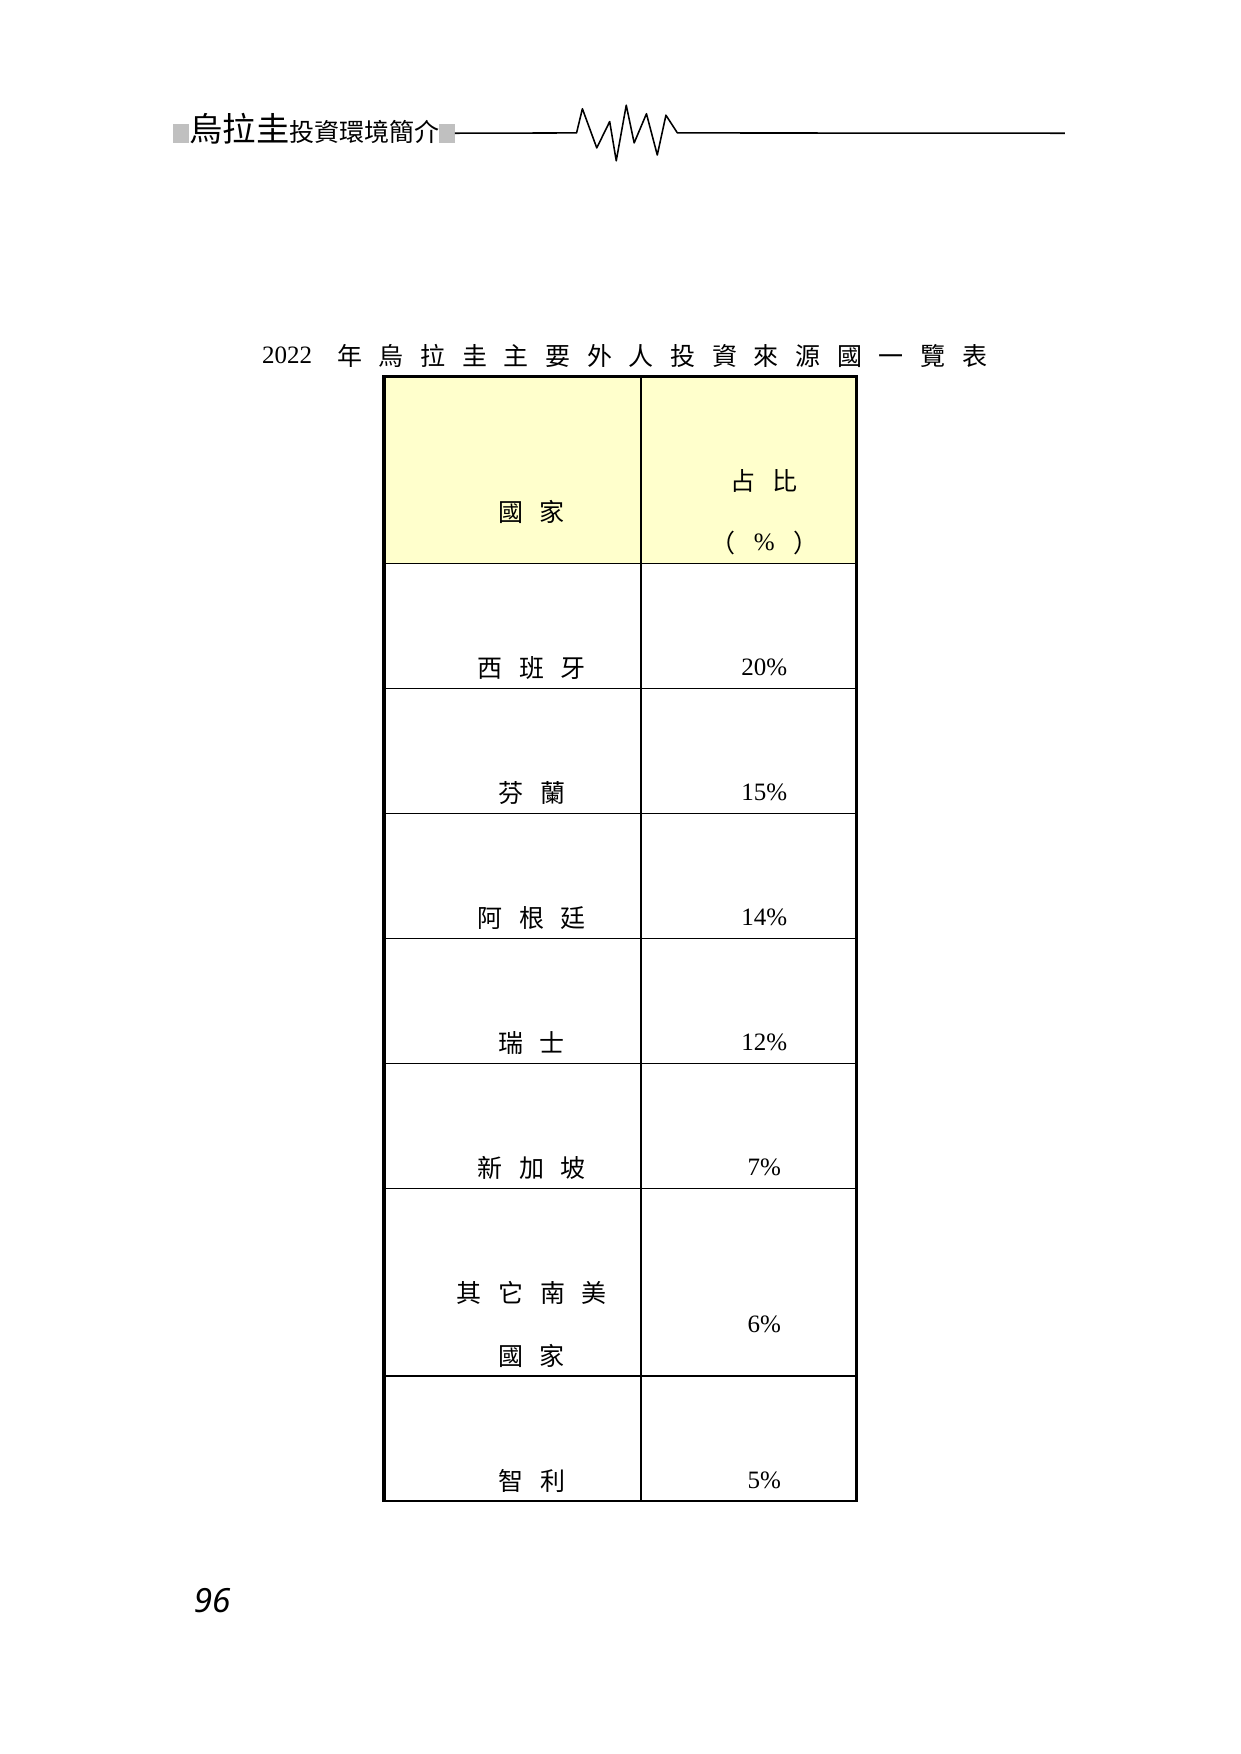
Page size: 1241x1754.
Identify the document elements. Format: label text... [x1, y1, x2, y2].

table_cell 15% [642, 689, 855, 813]
table_cell 西班牙 [386, 564, 640, 688]
table_cell 新加坡 [386, 1064, 640, 1188]
table_cell 14% [642, 814, 855, 938]
text 2022年烏拉圭主要外人投資來源國一覽表 [183, 313, 1058, 375]
table_cell 阿根廷 [386, 814, 640, 938]
table_cell 20% [642, 564, 855, 688]
table_cell 6% [642, 1189, 855, 1375]
table_cell 其它南美國家 [386, 1189, 640, 1375]
table_header 占比（%） [642, 378, 855, 563]
table_cell 12% [642, 939, 855, 1063]
table_cell 智利 [386, 1377, 640, 1500]
table_cell 芬蘭 [386, 689, 640, 813]
table_cell 瑞士 [386, 939, 640, 1063]
table_cell 5% [642, 1377, 855, 1500]
table_cell 7% [642, 1064, 855, 1188]
table_header 國家 [386, 378, 640, 563]
